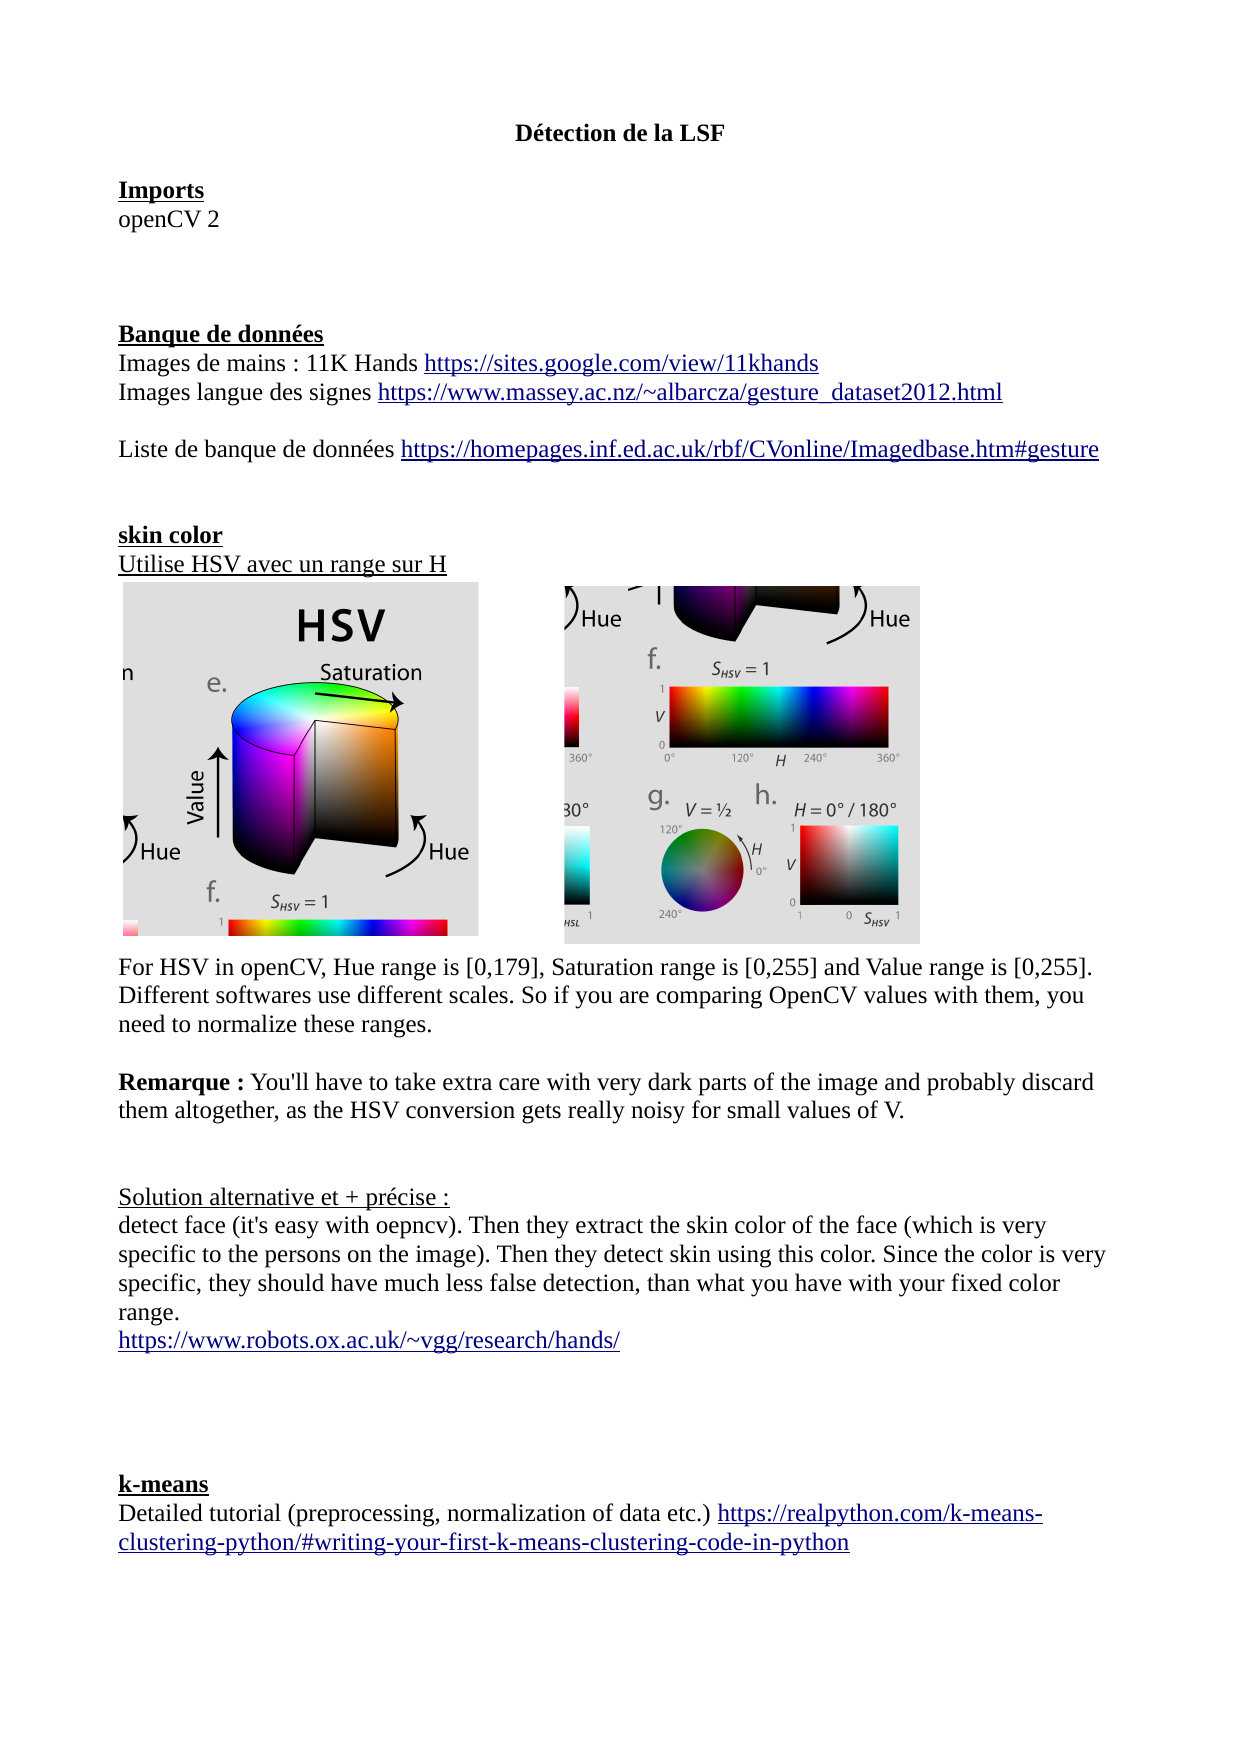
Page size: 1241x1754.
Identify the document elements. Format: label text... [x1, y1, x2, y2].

text Solution alternative et + précise : [118, 1182, 1122, 1211]
text Liste de banque de données https://homepages.inf.ed.ac.uk/rbf/CVonline/Imagedbase.htm#gesture [118, 434, 1122, 463]
text Images de mains : 11K Hands https://sites.google.com/view/11khands [118, 348, 1122, 377]
picture [564, 586, 919, 944]
text For HSV in openCV, Hue range is [0,179], Saturation range is [0,255] and Value range is [0,255]. [118, 952, 1122, 981]
text Détection de la LSF [118, 118, 1122, 147]
text Different softwares use different scales. So if you are comparing OpenCV values with them, you need to normalize these ranges. [118, 981, 1122, 1038]
picture [123, 582, 478, 936]
text Banque de données [118, 319, 1122, 348]
text Remarque : You'll have to take extra care with very dark parts of the image and probably discard them altogether, as the HSV conversion gets really noisy for small values of V. [118, 1067, 1122, 1124]
text openCV 2 [118, 204, 1122, 233]
text Detailed tutorial (preprocessing, normalization of data etc.) https://realpython.com/k-means-clustering-python/#writing-your-first-k-means-clustering-code-in-python [118, 1498, 1122, 1556]
text skin color [118, 521, 1122, 549]
text Images langue des signes https://www.massey.ac.nz/~albarcza/gesture_dataset2012.html [118, 377, 1122, 406]
text Utilise HSV avec un range sur H [118, 549, 1122, 578]
text detect face (it's easy with oepncv). Then they extract the skin color of the face (which is very specific to the persons on the image). Then they detect skin using this color. Since the color is very specific, they should have much less false detection, than what you have with your fixed color range. [118, 1211, 1122, 1326]
text Imports [118, 176, 1122, 204]
text k-means [118, 1469, 1122, 1498]
text https://www.robots.ox.ac.uk/~vgg/research/hands/ [118, 1326, 1122, 1354]
